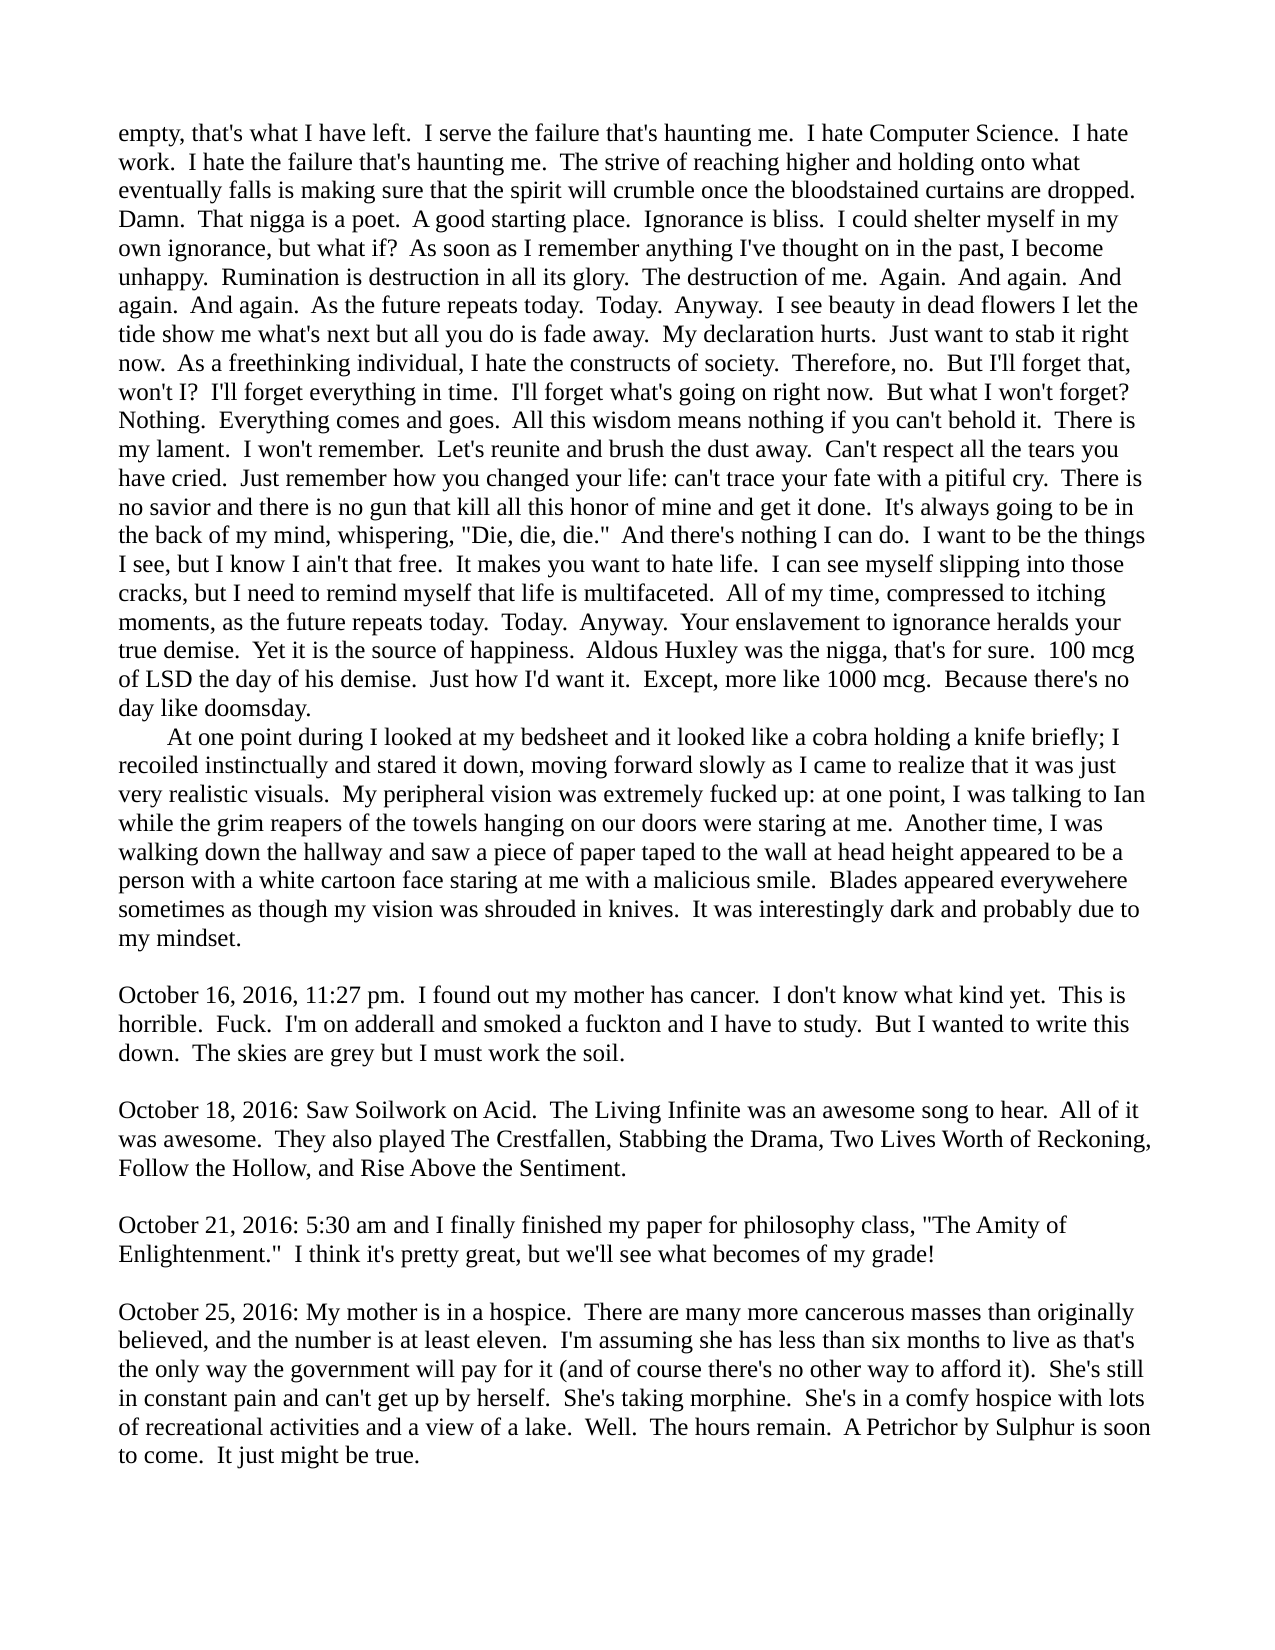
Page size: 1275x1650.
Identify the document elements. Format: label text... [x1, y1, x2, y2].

text October 18, 2016: Saw Soilwork on Acid. The Living Infinite was an awesome song to hear. All of it was awesome. They also played The Crestfallen, Stabbing the Drama, Two Lives Worth of Reckoning, Follow the Hollow, and Rise Above the Sentiment. [118, 1096, 1157, 1182]
text October 16, 2016, 11:27 pm. I found out my mother has cancer. I don't know what kind yet. This is horrible. Fuck. I'm on adderall and smoked a fuckton and I have to study. But I wanted to write this down. The skies are grey but I must work the soil. [118, 981, 1157, 1067]
text October 25, 2016: My mother is in a hospice. There are many more cancerous masses than originally believed, and the number is at least eleven. I'm assuming she has less than six months to live as that's the only way the government will pay for it (and of course there's no other way to afford it). She's still in constant pain and can't get up by herself. She's taking morphine. She's in a comfy hospice with lots of recreational activities and a view of a lake. Well. The hours remain. A Petrichor by Sulphur is soon to come. It just might be true. [118, 1297, 1157, 1469]
text October 21, 2016: 5:30 am and I finally finished my paper for philosophy class, "The Amity of Enlightenment." I think it's pretty great, but we'll see what becomes of my grade! [118, 1211, 1157, 1268]
text empty, that's what I have left. I serve the failure that's haunting me. I hate Computer Science. I hate work. I hate the failure that's haunting me. The strive of reaching higher and holding onto what eventually falls is making sure that the spirit will crumble once the bloodstained curtains are dropped. Damn. That nigga is a poet. A good starting place. Ignorance is bliss. I could shelter myself in my own ignorance, but what if? As soon as I remember anything I've thought on in the past, I become unhappy. Rumination is destruction in all its glory. The destruction of me. Again. And again. And again. And again. As the future repeats today. Today. Anyway. I see beauty in dead flowers I let the tide show me what's next but all you do is fade away. My declaration hurts. Just want to stab it right now. As a freethinking individual, I hate the constructs of society. Therefore, no. But I'll forget that, won't I? I'll forget everything in time. I'll forget what's going on right now. But what I won't forget? Nothing. Everything comes and goes. All this wisdom means nothing if you can't behold it. There is my lament. I won't remember. Let's reunite and brush the dust away. Can't respect all the tears you have cried. Just remember how you changed your life: can't trace your fate with a pitiful cry. There is no savior and there is no gun that kill all this honor of mine and get it done. It's always going to be in the back of my mind, whispering, "Die, die, die." And there's nothing I can do. I want to be the things I see, but I know I ain't that free. It makes you want to hate life. I can see myself slipping into those cracks, but I need to remind myself that life is multifaceted. All of my time, compressed to itching moments, as the future repeats today. Today. Anyway. Your enslavement to ignorance heralds your true demise. Yet it is the source of happiness. Aldous Huxley was the nigga, that's for sure. 100 mcg of LSD the day of his demise. Just how I'd want it. Except, more like 1000 mcg. Because there's no day like doomsday. [118, 118, 1157, 722]
text At one point during I looked at my bedsheet and it looked like a cobra holding a knife briefly; I recoiled instinctually and stared it down, moving forward slowly as I came to realize that it was just very realistic visuals. My peripheral vision was extremely fucked up: at one point, I was talking to Ian while the grim reapers of the towels hanging on our doors were staring at me. Another time, I was walking down the hallway and saw a piece of paper taped to the wall at head height appeared to be a person with a white cartoon face staring at me with a malicious smile. Blades appeared everywehere sometimes as though my vision was shrouded in knives. It was interestingly dark and probably due to my mindset. [118, 722, 1157, 952]
